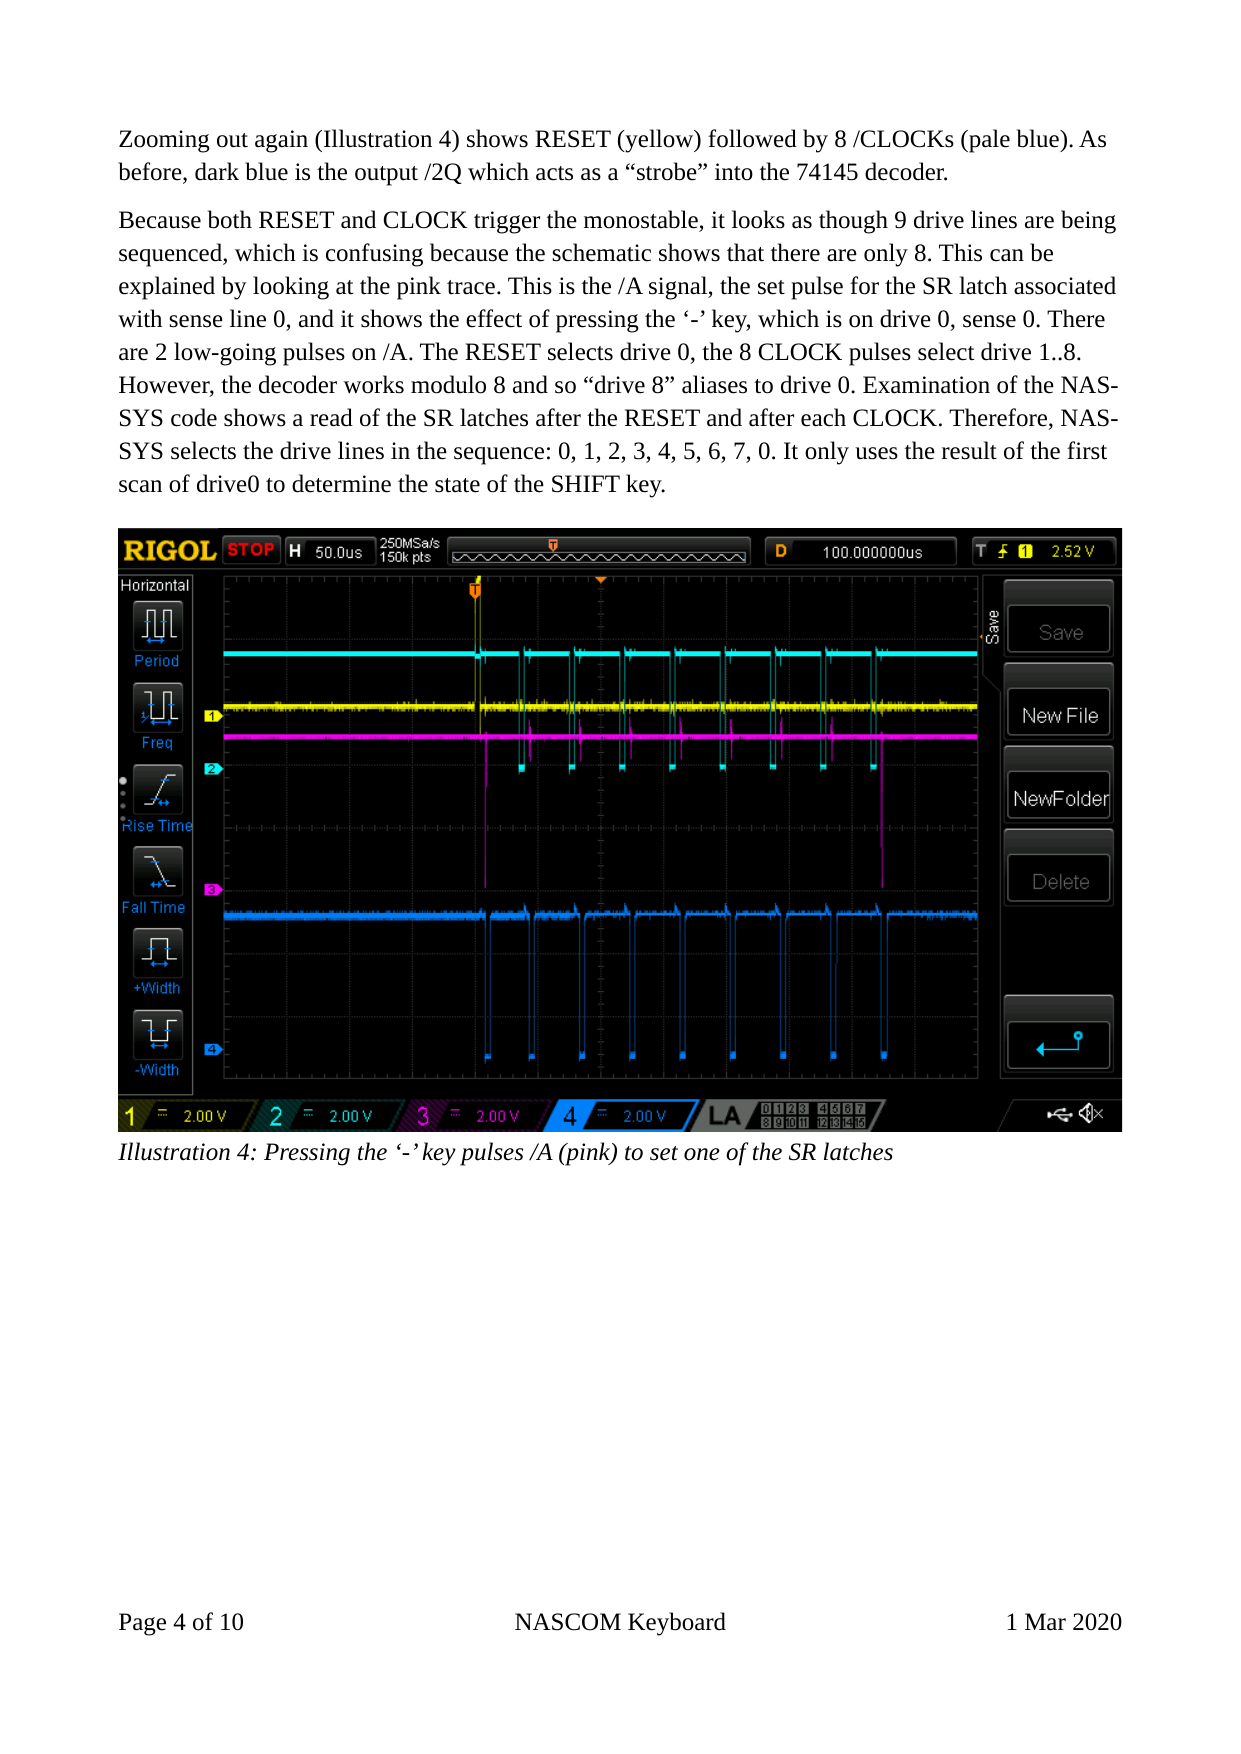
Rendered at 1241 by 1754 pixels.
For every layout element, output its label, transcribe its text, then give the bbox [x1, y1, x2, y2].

text Because both RESET and CLOCK trigger the monostable, it looks as though 9 drive lines are being sequenced, which is confusing because the schematic shows that there are only 8. This can be explained by looking at the pink trace. This is the /A signal, the set pulse for the SR latch associated with sense line 0, and it shows the effect of pressing the ‘-’ key, which is on drive 0, sense 0. There are 2 low-going pulses on /A. The RESET selects drive 0, the 8 CLOCK pulses select drive 1..8. However, the decoder works modulo 8 and so “drive 8” aliases to drive 0. Examination of the NAS-SYS code shows a read of the SR latches after the RESET and after each CLOCK. Therefore, NAS-SYS selects the drive lines in the sequence: 0, 1, 2, 3, 4, 5, 6, 7, 0. It only uses the result of the first scan of drive0 to determine the state of the SHIFT key. [118, 205, 1122, 498]
text Zooming out again (Illustration 4) shows RESET (yellow) followed by 8 /CLOCKs (pale blue). As before, dark blue is the output /2Q which acts as a “strobe” into the 74145 decoder. [118, 124, 1122, 186]
picture [118, 528, 1123, 1132]
text Illustration 4: Pressing the ‘-’ key pulses /A (pink) to set one of the SR latches [118, 1132, 1122, 1165]
